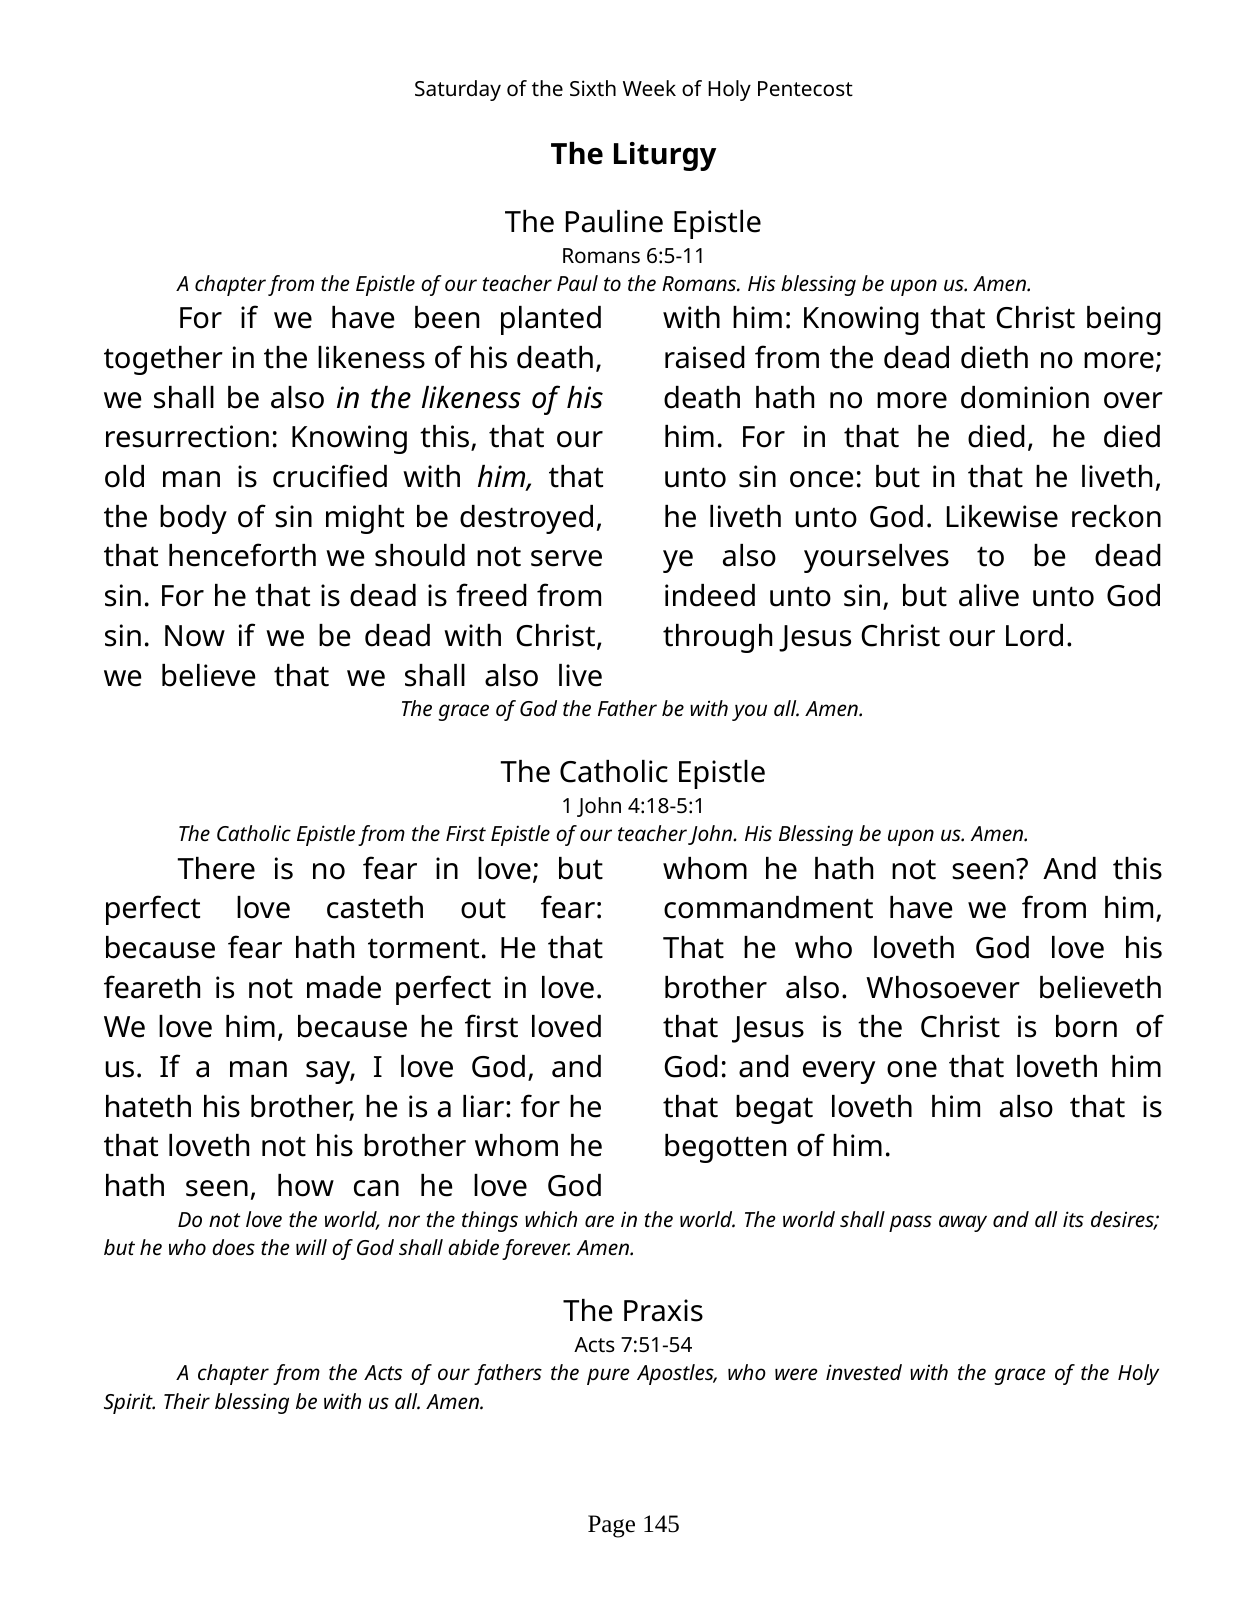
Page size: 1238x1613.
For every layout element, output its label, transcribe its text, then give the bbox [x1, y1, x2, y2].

text A chapter from the Acts of our fathers the pure Apostles, who were invested with the grace of the Holy Spirit. Their blessing be with us all. Amen. [103, 1358, 1163, 1415]
text Do not love the world, nor the things which are in the world. The world shall pass away and all its desires; but he who does the will of God shall abide forever. Amen. [103, 1205, 1163, 1262]
text Saturday of the Sixth Week of Holy Pentecost [102, 74, 1165, 102]
text The Liturgy [103, 133, 1163, 173]
text Romans 6:5-11 [103, 241, 1163, 269]
text There is no fear in love; but perfect love casteth out fear: because fear hath torment. He that feareth is not made perfect in love. We love him, because he first loved us. If a man say, I love God, and hateth his brother, he is a liar: for he that loveth not his brother whom he hath seen, how can he love God [103, 848, 604, 1205]
text For if we have been planted together in the likeness of his death, we shall be also in the likeness of his resurrection: Knowing this, that our old man is crucified with him, that the body of sin might be destroyed, that henceforth we should not serve sin. For he that is dead is freed from sin. Now if we be dead with Christ, we believe that we shall also live [103, 298, 604, 694]
text The Praxis [103, 1290, 1163, 1330]
text 1 John 4:18-5:1 [103, 791, 1163, 819]
text whom he hath not seen? And this commandment have we from him, That he who loveth God love his brother also. Whosoever believeth that Jesus is the Christ is born of God: and every one that loveth him that begat loveth him also that is begotten of him. [663, 848, 1163, 1165]
text The Catholic Epistle [103, 751, 1163, 791]
text The Catholic Epistle from the First Epistle of our teacher John. His Blessing be upon us. Amen. [103, 819, 1163, 848]
text The Pauline Epistle [103, 201, 1163, 241]
text The grace of God the Father be with you all. Amen. [103, 694, 1163, 723]
text A chapter from the Epistle of our teacher Paul to the Romans. His blessing be upon us. Amen. [103, 269, 1163, 298]
text Acts 7:51-54 [103, 1330, 1163, 1358]
text with him: Knowing that Christ being raised from the dead dieth no more; death hath no more dominion over him. For in that he died, he died unto sin once: but in that he liveth, he liveth unto God. Likewise reckon ye also yourselves to be dead indeed unto sin, but alive unto God through Jesus Christ our Lord. [663, 298, 1163, 655]
